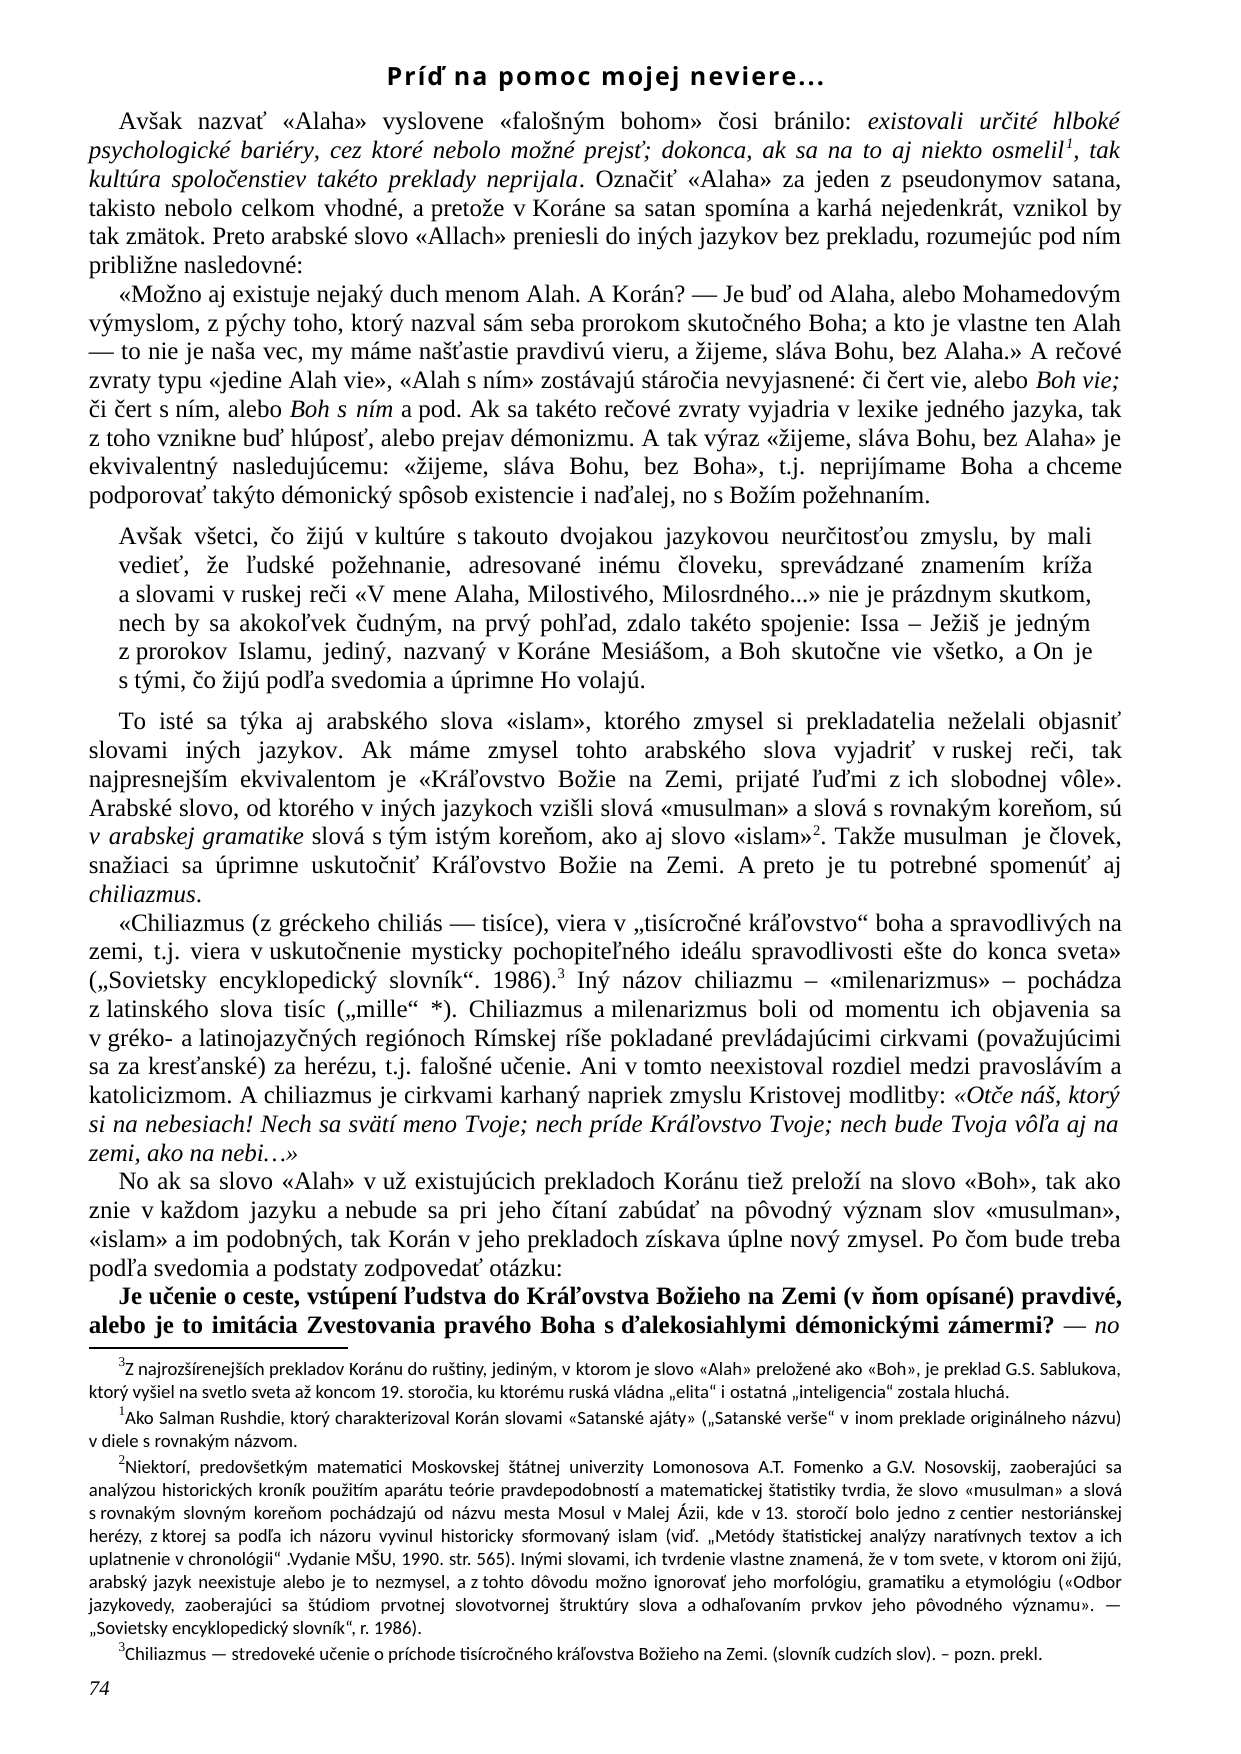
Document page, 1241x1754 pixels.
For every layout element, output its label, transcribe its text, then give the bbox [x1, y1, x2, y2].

text Je učenie o ceste, vstúpení ľudstva do Kráľovstva Božieho na Zemi (v ňom opísané) pravdivé, alebo je to imitácia Zvestovania pravého Boha s ďalekosiahlymi démonickými zámermi? — no [89, 1281, 1122, 1339]
text Niektorí, predovšetkým matematici Moskovskej štátnej univerzity Lomonosova A.T. Fomenko a G.V. Nosovskij, zaoberajúci sa analýzou historických kroník použitím aparátu teórie pravdepodobností a matematickej štatistiky tvrdia, že slovo «musulman» a slová s rovnakým slovným koreňom pochádzajú od názvu mesta Mosul v Malej Ázii, kde v 13. storočí bolo jedno z centier nestoriánskej herézy, z ktorej sa podľa ich názoru vyvinul historicky sformovaný islam (viď. „Metódy štatistickej analýzy naratívnych textov a ich uplatnenie v chronológii“ .Vydanie MŠU, 1990. str. 565). Inými slovami, ich tvrdenie vlastne znamená, že v tom svete, v ktorom oni žijú, arabský jazyk neexistuje alebo je to nezmysel, a z tohto dôvodu možno ignorovať jeho morfológiu, gramatiku a etymológiu («Odbor jazykovedy, zaoberajúci sa štúdiom prvotnej slovotvornej štruktúry slova a odhaľovaním prvkov jeho pôvodného významu». — „Sovietsky encyklopedický slovník“, r. 1986). [89, 1452, 1122, 1639]
text No ak sa slovo «Alah» v už existujúcich prekladoch Koránu tiež preloží na slovo «Boh», tak ako znie v každom jazyku a nebude sa pri jeho čítaní zabúdať na pôvodný význam slov «musulman», «islam» a im podobných, tak Korán v jeho prekladoch získava úplne nový zmysel. Po čom bude treba podľa svedomia a podstaty zodpovedať otázku: [89, 1166, 1122, 1281]
text To isté sa týka aj arabského slova «islam», ktorého zmysel si prekladatelia neželali objasniť slovami iných jazykov. Ak máme zmysel tohto arabského slova vyjadriť v ruskej reči, tak najpresnejším ekvivalentom je «Kráľovstvo Božie na Zemi, prijaté ľuďmi z ich slobodnej vôle». Arabské slovo, od ktorého v iných jazykoch vzišli slová «musulman» a slová s rovnakým koreňom, sú v arabskej gramatike slová s tým istým koreňom, ako aj slovo «islam». Takže musulman je človek, snažiaci sa úprimne uskutočniť Kráľovstvo Božie na Zemi. A preto je tu potrebné spomenúť aj chiliazmus. [89, 706, 1122, 908]
text «Možno aj existuje nejaký duch menom Alah. A Korán? — Je buď od Alaha, alebo Mohamedovým výmyslom, z pýchy toho, ktorý nazval sám seba prorokom skutočného Boha; a kto je vlastne ten Alah — to nie je naša vec, my máme našťastie pravdivú vieru, a žijeme, sláva Bohu, bez Alaha.» A rečové zvraty typu «jedine Alah vie», «Alah s ním» zostávajú stáročia nevyjasnené: či čert vie, alebo Boh vie; či čert s ním, alebo Boh s ním a pod. Ak sa takéto rečové zvraty vyjadria v lexike jedného jazyka, tak z toho vznikne buď hlúposť, alebo prejav démonizmu. A tak výraz «žijeme, sláva Bohu, bez Alaha» je ekvivalentný nasledujúcemu: «žijeme, sláva Bohu, bez Boha», t.j. neprijímame Boha a chceme podporovať takýto démonický spôsob existencie i naďalej, no s Božím požehnaním. [89, 279, 1122, 509]
text Avšak všetci, čo žijú v kultúre s takouto dvojakou jazykovou neurčitosťou zmyslu, by mali vedieť, že ľudské požehnanie, adresované inému človeku, sprevádzané znamením kríža a slovami v ruskej reči «V mene Alaha, Milostivého, Milosrdného...» nie je prázdnym skutkom, nech by sa akokoľvek čudným, na prvý pohľad, zdalo takéto spojenie: Issa – Ježiš je jedným z prorokov Islamu, jediný, nazvaný v Koráne Mesiášom, a Boh skutočne vie všetko, a On je s tými, čo žijú podľa svedomia a úprimne Ho volajú. [118, 521, 1092, 694]
text «Chiliazmus (z gréckeho chiliás — tisíce), viera v „tisícročné kráľovstvo“ boha a spravodlivých na zemi, t.j. viera v uskutočnenie mysticky pochopiteľného ideálu spravodlivosti ešte do konca sveta» („Sovietsky encyklopedický slovník“. 1986). Iný názov chiliazmu – «milenarizmus» – pochádza z latinského slova tisíc („mille“ *). Chiliazmus a milenarizmus boli od momentu ich objavenia sa v gréko- a latinojazyčných regiónoch Rímskej ríše pokladané prevládajúcimi cirkvami (považujúcimi sa za kresťanské) za herézu, t.j. falošné učenie. Ani v tomto neexistoval rozdiel medzi pravoslávím a katolicizmom. A chiliazmus je cirkvami karhaný napriek zmyslu Kristovej modlitby: «Otče náš, ktorý si na nebesiach! Nech sa svätí meno Tvoje; nech príde Kráľovstvo Tvoje; nech bude Tvoja vôľa aj na zemi, ako na nebi…» [89, 908, 1122, 1166]
text Z najrozšírenejších prekladov Koránu do ruštiny, jediným, v ktorom je slovo «Alah» preložené ako «Boh», je preklad G.S. Sablukova, ktorý vyšiel na svetlo sveta až koncom 19. storočia, ku ktorému ruská vládna „elita“ i ostatná „inteligencia“ zostala hluchá. [89, 1354, 1122, 1403]
text Chiliazmus — stredoveké učenie o príchode tisícročného kráľovstva Božieho na Zemi. (slovník cudzích slov). – pozn. prekl. [89, 1639, 1122, 1665]
text Avšak nazvať «Alaha» vyslovene «falošným bohom» čosi bránilo: existovali určité hlboké psychologické bariéry, cez ktoré nebolo možné prejsť; dokonca, ak sa na to aj niekto osmelil, tak kultúra spoločenstiev takéto preklady neprijala. Označiť «Alaha» za jeden z pseudonymov satana, takisto nebolo celkom vhodné, a pretože v Koráne sa satan spomína a karhá nejedenkrát, vznikol by tak zmätok. Preto arabské slovo «Allach» preniesli do iných jazykov bez prekladu, rozumejúc pod ním približne nasledovné: [89, 106, 1122, 279]
text Ako Salman Rushdie, ktorý charakterizoval Korán slovami «Satanské ajáty» („Satanské verše“ v inom preklade originálneho názvu) v diele s rovnakým názvom. [89, 1403, 1122, 1452]
